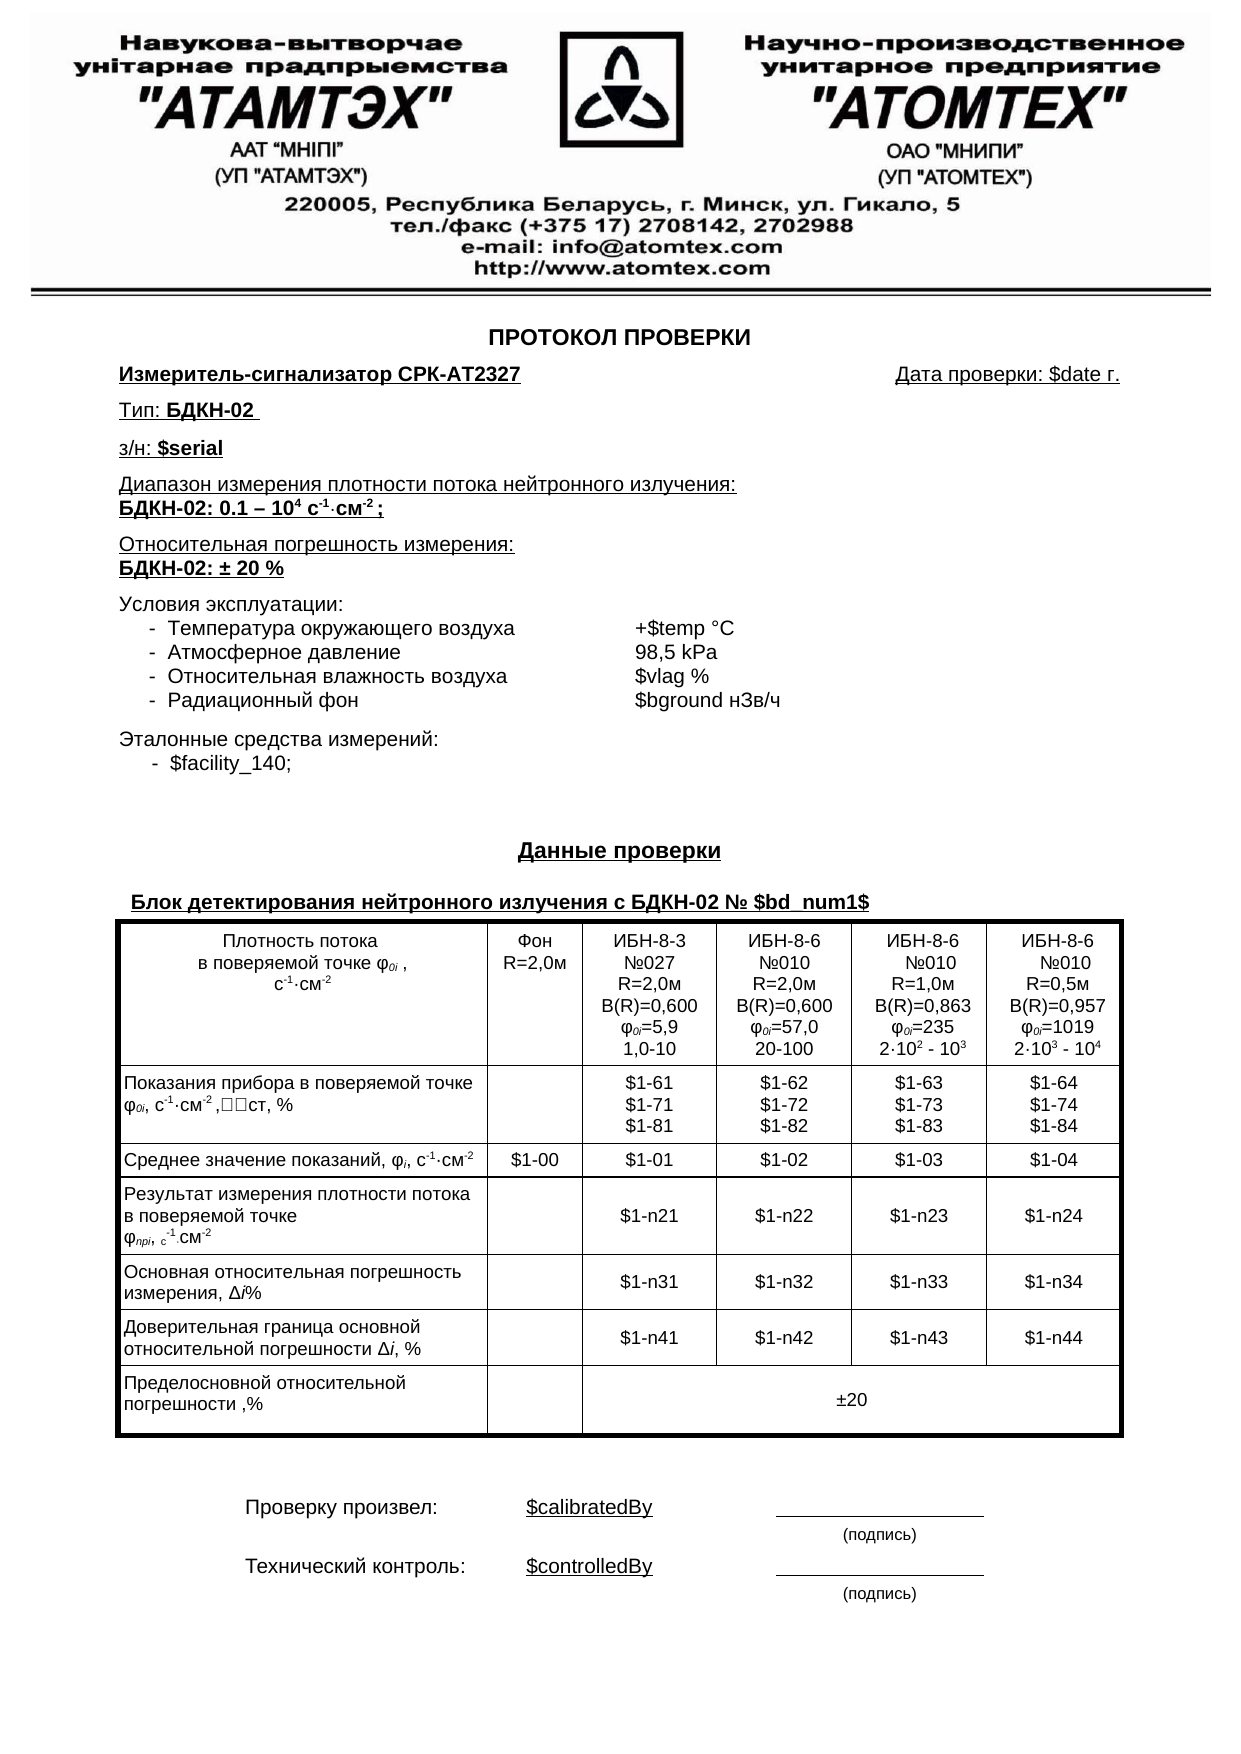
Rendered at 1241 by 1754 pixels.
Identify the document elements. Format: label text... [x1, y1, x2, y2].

table_cell Результат измерения плотности потока в поверяемой точке φnpi, с-1·см-2 [121, 1178, 487, 1254]
table_cell $1-62 $1-72 $1-82 [717, 1066, 851, 1142]
table_cell $1-64 $1-74 $1-84 [987, 1066, 1119, 1142]
table_cell [488, 1066, 582, 1142]
table_cell $1-n41 [583, 1310, 716, 1365]
table_cell $1-n43 [852, 1310, 986, 1365]
table_header Блок детектирования нейтронного излучения с БДКН-02 № $bd_num1$ [118, 884, 1121, 919]
table_cell $1-04 [987, 1144, 1119, 1176]
table_cell Основная относительная погрешность измерения, Δi% [121, 1255, 487, 1309]
table_cell $controlledBy [521, 1549, 759, 1584]
table_cell [239, 1584, 521, 1608]
text Эталонные средства измерений: [119, 727, 1120, 751]
text Данные проверки [119, 837, 1120, 863]
text - Радиационный фон $bground нЗв/ч [149, 688, 1120, 712]
table_cell Технический контроль: [239, 1549, 521, 1584]
text - $facility_140; [151, 751, 1120, 774]
picture [30, 12, 1212, 298]
table_cell $1-01 [583, 1144, 716, 1176]
table_cell [488, 1366, 582, 1433]
table_cell $1-61 $1-71 $1-81 [583, 1066, 716, 1142]
table_cell [521, 1584, 759, 1608]
text - Атмосферное давление 98,5 kPa [149, 640, 1120, 664]
table_cell Фон R=2,0м [488, 924, 582, 1065]
table_cell $1-63 $1-73 $1-83 [852, 1066, 986, 1142]
text - Температура окружающего воздуха +$temp °C [149, 616, 1120, 640]
table_cell $1-n31 [583, 1255, 716, 1309]
table_cell $1-n33 [852, 1255, 986, 1309]
text Условия эксплуатации: [119, 592, 1120, 616]
table_cell [488, 1310, 582, 1365]
table_cell ИБН-8-6 №010 R=2,0м B(R)=0,600 φ0i=57,0 20-100 [717, 924, 851, 1065]
table_header Проверку произвел: [239, 1489, 521, 1524]
table_cell $1-n44 [987, 1310, 1119, 1365]
text - Относительная влажность воздуха $vlag % [149, 664, 1120, 688]
table_cell $1-02 [717, 1144, 851, 1176]
text БДКН-02: ± 20 % [119, 556, 1120, 580]
text ПРОТОКОЛ ПРОВЕРКИ [119, 323, 1120, 350]
table_cell Доверительная граница основной относительной погрешности Δi, % [121, 1310, 487, 1365]
table_cell [521, 1525, 759, 1548]
table_cell $1-n22 [717, 1178, 851, 1254]
table_cell [239, 1525, 521, 1548]
table_cell ИБН-8-6 №010 R=1,0м B(R)=0,863 φ0i=235 2·102 - 103 [852, 924, 986, 1065]
table_cell Среднее значение показаний, φi, с-1·см-2 [121, 1144, 487, 1176]
table_cell [759, 1549, 1000, 1584]
text БДКН-02: 0.1 – 104 с-1·см-2 ; [119, 496, 1120, 520]
text Относительная погрешность измерения: [119, 532, 1120, 556]
table_header $calibratedBy [521, 1489, 759, 1524]
text Измеритель-сигнализатор СРК-АТ2327 Дата проверки: $date г. [119, 362, 1120, 386]
table_cell ИБН-8-3 №027 R=2,0м B(R)=0,600 φ0i=5,9 1,0-10 [583, 924, 716, 1065]
table_cell ±20 [583, 1366, 1119, 1433]
table_cell $1-n24 [987, 1178, 1119, 1254]
table_cell $1-n34 [987, 1255, 1119, 1309]
table_cell $1-n42 [717, 1310, 851, 1365]
text Тип: БДКН-02 [119, 398, 1120, 422]
table_cell Плотность потока в поверяемой точке φ0i , с-1·см-2 [121, 924, 487, 1065]
text з/н: $serial [119, 436, 1120, 460]
table_cell $1-n21 [583, 1178, 716, 1254]
table_cell $1-n23 [852, 1178, 986, 1254]
table_cell ИБН-8-6 №010 R=0,5м B(R)=0,957 φ0i=1019 2·103 - 104 [987, 924, 1119, 1065]
table_cell Пределосновной относительной погрешности ,% [121, 1366, 487, 1433]
table_cell $1-03 [852, 1144, 986, 1176]
table_cell (подпись) [759, 1525, 1000, 1548]
table_header [759, 1489, 1000, 1524]
table_cell $1-n32 [717, 1255, 851, 1309]
text Диапазон измерения плотности потока нейтронного излучения: [119, 472, 1120, 496]
table_cell [488, 1178, 582, 1254]
table_cell Показания прибора в поверяемой точке φ0i, с-1·см-2 ,ст, % [121, 1066, 487, 1142]
table_cell $1-00 [488, 1144, 582, 1176]
table_cell (подпись) [759, 1584, 1000, 1608]
table_cell [488, 1255, 582, 1309]
